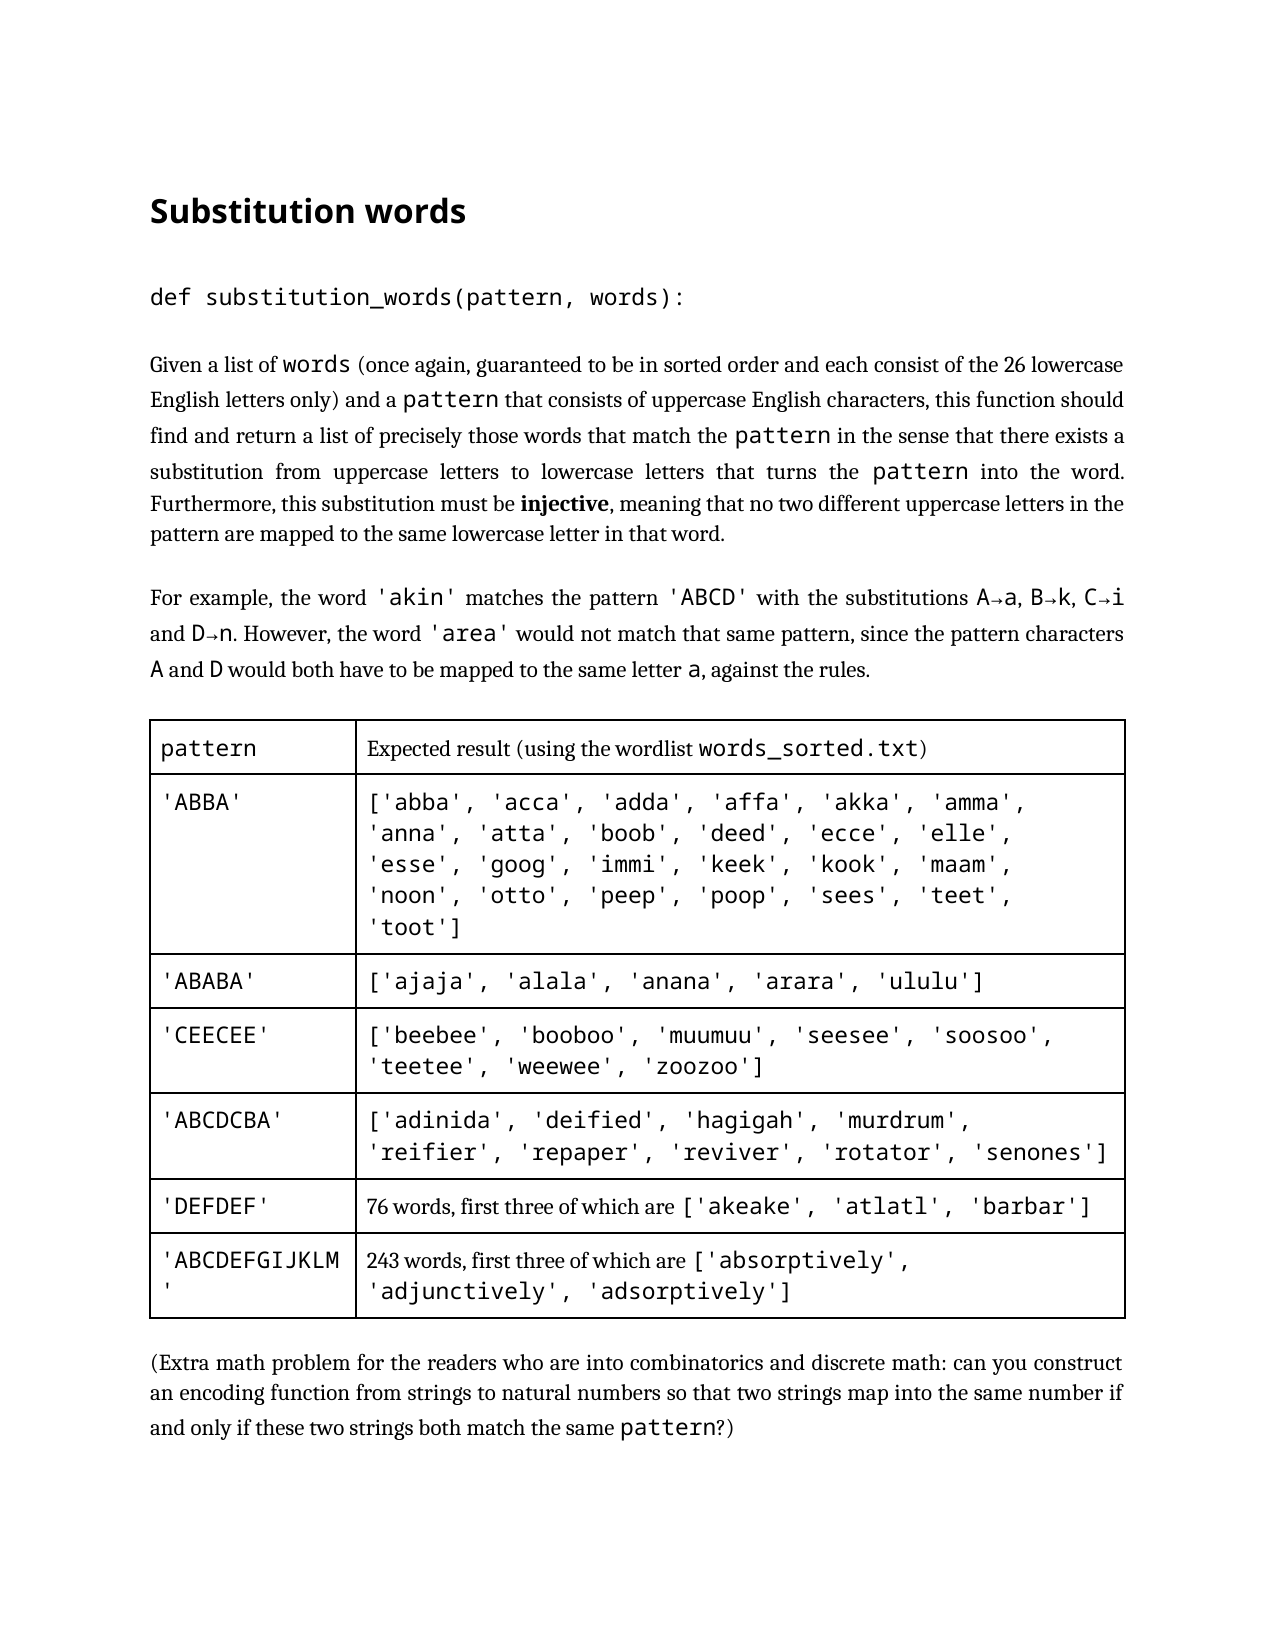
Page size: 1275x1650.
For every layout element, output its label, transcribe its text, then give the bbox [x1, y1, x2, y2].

table_cell 'ABBA' [151, 775, 355, 952]
table_cell 'ABABA' [151, 955, 355, 1007]
table_cell ['abba', 'acca', 'adda', 'affa', 'akka', 'amma', 'anna', 'atta', 'boob', 'deed', 'ecce', 'elle', 'esse', 'goog', 'immi', 'keek', 'kook', 'maam', 'noon', 'otto', 'peep', 'poop', 'sees', 'teet', 'toot'] [357, 775, 1124, 952]
table_cell ['ajaja', 'alala', 'anana', 'arara', 'ululu'] [357, 955, 1124, 1007]
table_cell 76 words, first three of which are ['akeake', 'atlatl', 'barbar'] [357, 1180, 1124, 1232]
table_cell ['beebee', 'booboo', 'muumuu', 'seesee', 'soosoo', 'teetee', 'weewee', 'zoozoo'] [357, 1009, 1124, 1092]
text For example, the word 'akin' matches the pattern 'ABCD' with the substitutions A→a, B→k, C→i and D→n. However, the word 'area' would not match that same pattern, since the pattern characters A and D would both have to be mapped to the same letter a, against the rules. [150, 581, 1125, 684]
table_cell 'CEECEE' [151, 1009, 355, 1092]
table_cell ['adinida', 'deified', 'hagigah', 'murdrum', 'reifier', 'repaper', 'reviver', 'rotator', 'senones'] [357, 1094, 1124, 1177]
table_cell 'DEFDEF' [151, 1180, 355, 1232]
text def substitution_words(pattern, words): [150, 281, 1125, 313]
table_header Expected result (using the wordlist words_sorted.txt) [357, 721, 1124, 773]
table_header pattern [151, 721, 355, 773]
table_cell 243 words, first three of which are ['absorptively', 'adjunctively', 'adsorptively'] [357, 1234, 1124, 1317]
text Given a list of words (once again, guaranteed to be in sorted order and each consist of the 26 lowercase English letters only) and a pattern that consists of uppercase English characters, this function should find and return a list of precisely those words that match the pattern in the sense that there exists a substitution from uppercase letters to lowercase letters that turns the pattern into the word. Furthermore, this substitution must be injective, meaning that no two different uppercase letters in the pattern are mapped to the same lowercase letter in that word. [150, 347, 1125, 547]
subtitle Substitution words [150, 187, 1125, 233]
text (Extra math problem for the readers who are into combinatorics and discrete math: can you construct an encoding function from strings to natural numbers so that two strings map into the same number if and only if these two strings both match the same pattern?) [150, 1349, 1125, 1442]
table_cell 'ABCDCBA' [151, 1094, 355, 1177]
table_cell 'ABCDEFGIJKLM' [151, 1234, 355, 1317]
